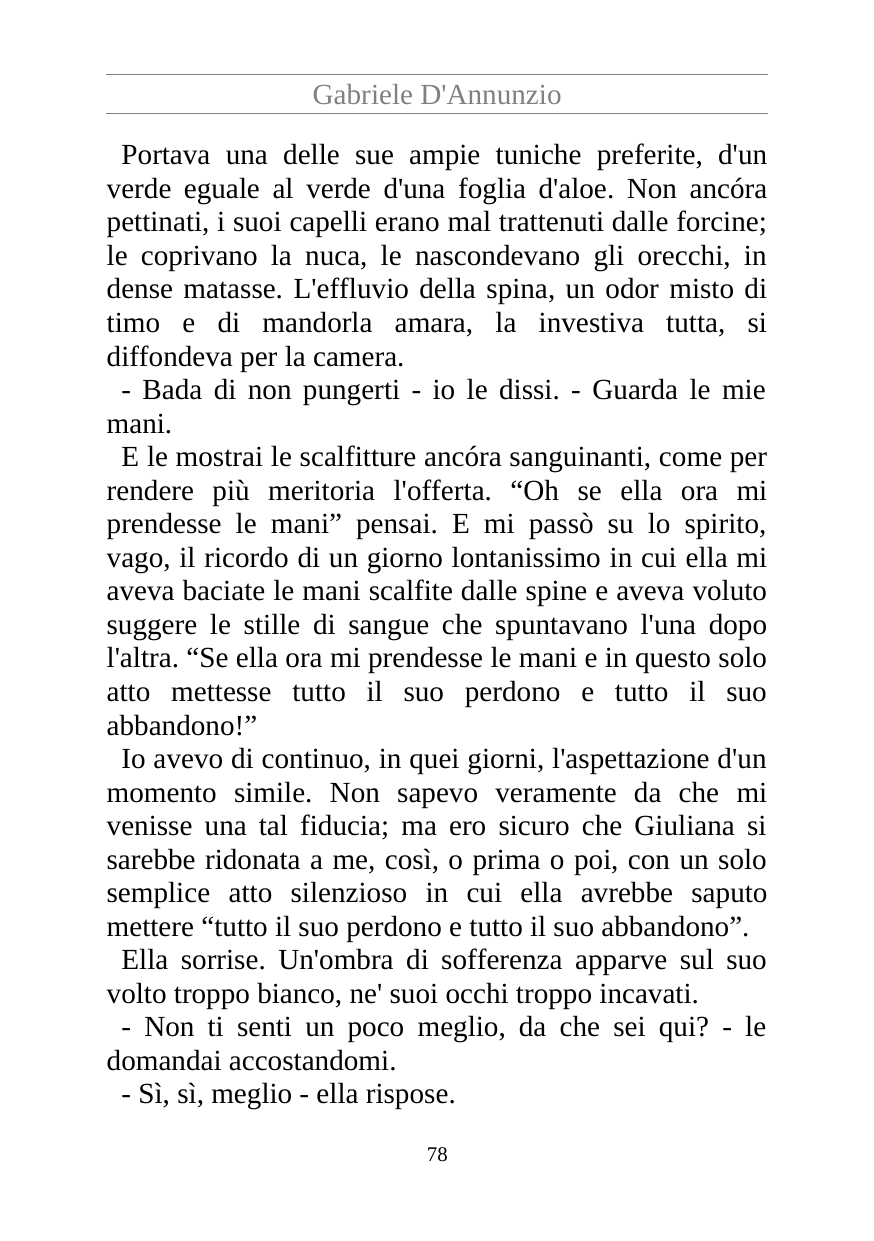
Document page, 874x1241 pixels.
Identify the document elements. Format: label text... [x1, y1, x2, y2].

text Ella sorrise. Un'ombra di sofferenza apparve sul suo volto troppo bianco, ne' suoi occhi troppo incavati. [106, 942, 768, 1009]
text Portava una delle sue ampie tuniche preferite, d'un verde eguale al verde d'una foglia d'aloe. Non ancóra pettinati, i suoi capelli erano mal trattenuti dalle forcine; le coprivano la nuca, le nascondevano gli orecchi, in dense matasse. L'effluvio della spina, un odor misto di timo e di mandorla amara, la investiva tutta, si diffondeva per la camera. [106, 137, 768, 372]
text - Sì, sì, meglio - ella rispose. [106, 1077, 768, 1110]
text E le mostrai le scalfitture ancóra sanguinanti, come per rendere più meritoria l'offerta. “Oh se ella ora mi prendesse le mani” pensai. E mi passò su lo spirito, vago, il ricordo di un giorno lontanissimo in cui ella mi aveva baciate le mani scalfite dalle spine e aveva voluto suggere le stille di sangue che spuntavano l'una dopo l'altra. “Se ella ora mi prendesse le mani e in questo solo atto mettesse tutto il suo perdono e tutto il suo abbandono!” [106, 439, 768, 741]
text Io avevo di continuo, in quei giorni, l'aspettazione d'un momento simile. Non sapevo veramente da che mi venisse una tal fiducia; ma ero sicuro che Giuliana si sarebbe ridonata a me, così, o prima o poi, con un solo semplice atto silenzioso in cui ella avrebbe saputo mettere “tutto il suo perdono e tutto il suo abbandono”. [106, 741, 768, 942]
text - Bada di non pungerti - io le dissi. - Guarda le mie mani. [106, 372, 768, 439]
text - Non ti senti un poco meglio, da che sei qui? - le domandai accostandomi. [106, 1009, 768, 1077]
